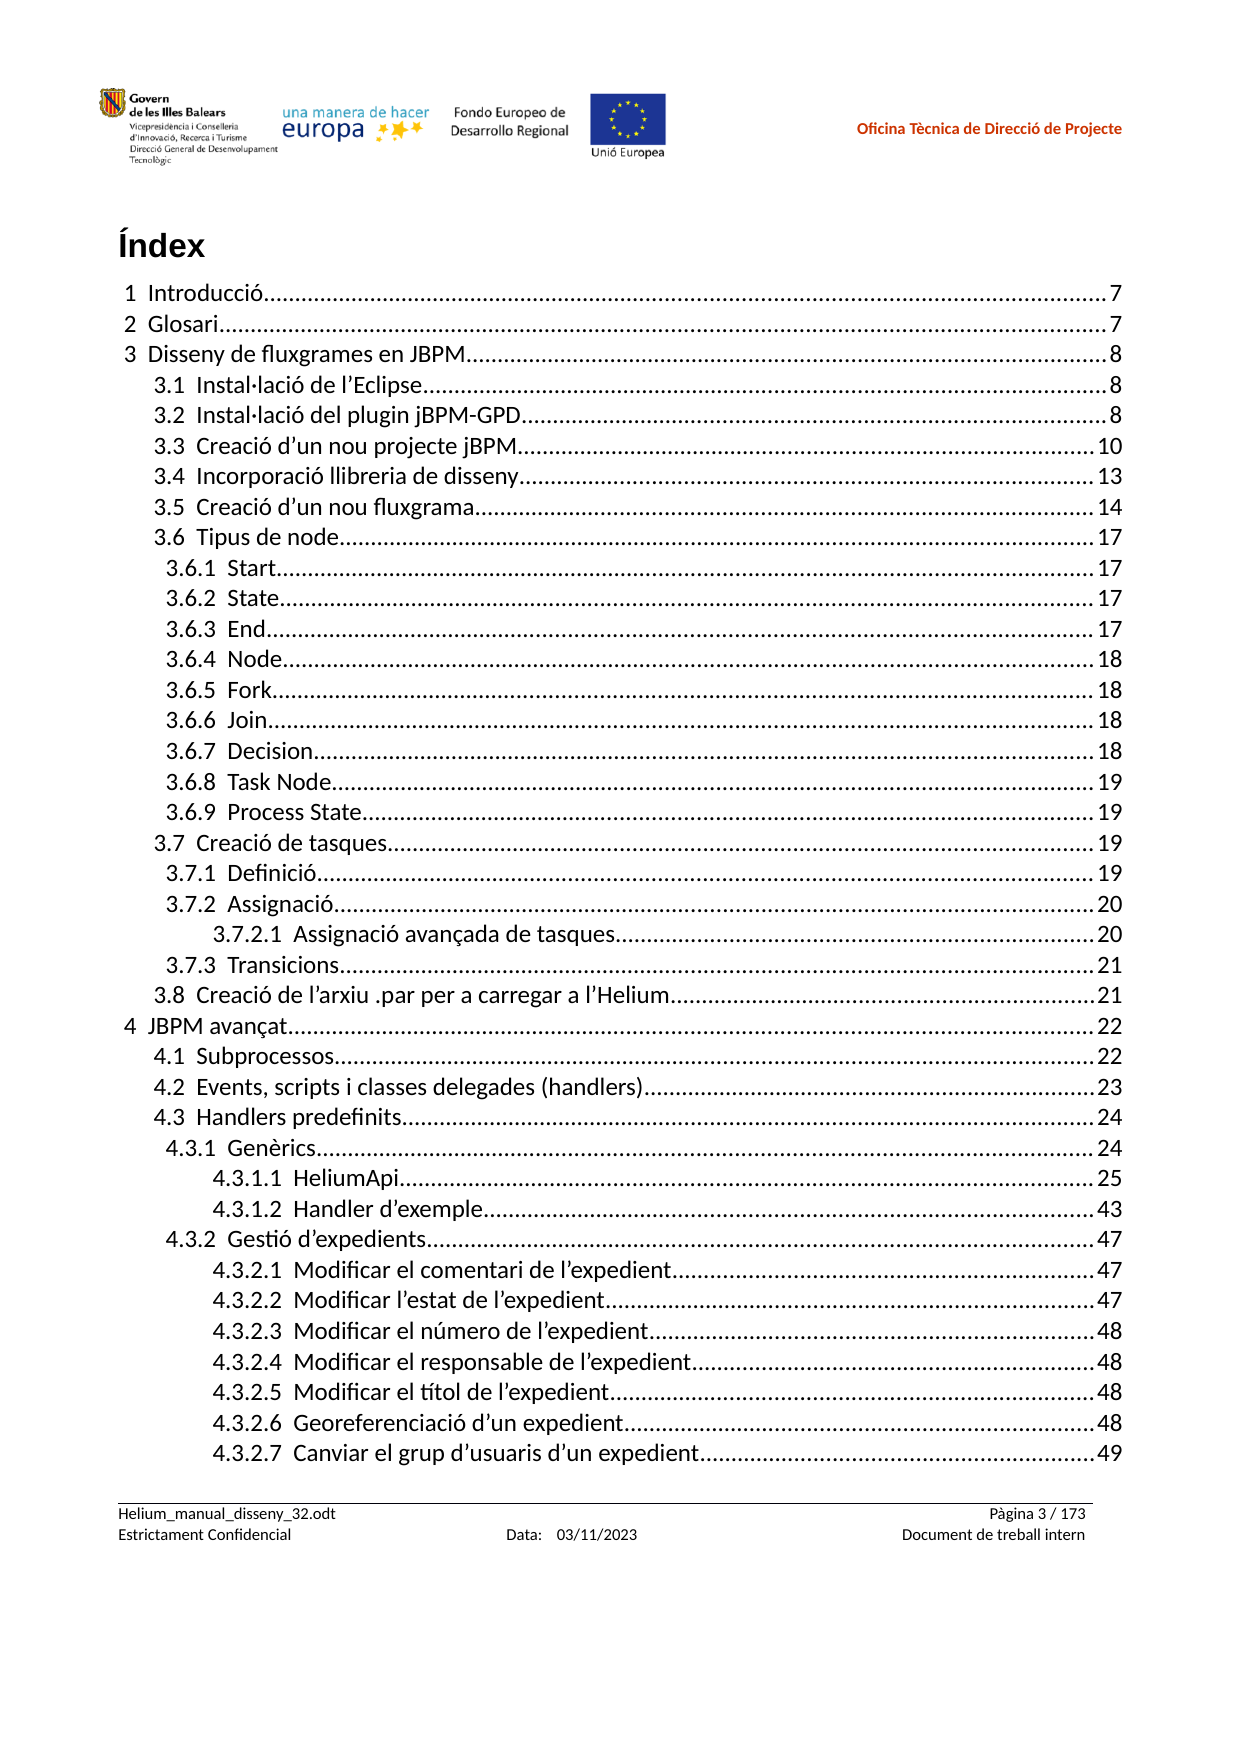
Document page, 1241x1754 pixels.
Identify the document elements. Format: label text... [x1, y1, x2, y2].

text 3.1 Instal·lació de l’Eclipse 8 [148, 369, 1122, 399]
text 3.7 Creació de tasques 19 [148, 827, 1122, 857]
text 3.6.5 Fork 18 [160, 674, 1122, 705]
text 3.6 Tipus de node 17 [148, 522, 1122, 552]
text 3.6.1 Start 17 [160, 552, 1122, 583]
text 3.6.7 Decision 18 [160, 735, 1122, 766]
text 4.3.2.6 Georeferenciació d’un expedient 48 [207, 1407, 1122, 1437]
text 4.3.2.2 Modificar l’estat de l’expedient 47 [207, 1284, 1122, 1315]
text 4.3.2.1 Modificar el comentari de l’expedient 47 [207, 1254, 1122, 1284]
text 4.3.1.2 Handler d’exemple 43 [207, 1193, 1122, 1223]
text 4.3.2 Gestió d’expedients 47 [160, 1223, 1122, 1254]
text 2 Glosari 7 [118, 308, 1122, 338]
text 3.6.6 Join 18 [160, 705, 1122, 735]
text 3.2 Instal·lació del plugin jBPM-GPD 8 [148, 399, 1122, 430]
text 3.6.2 State 17 [160, 583, 1122, 613]
text 3.4 Incorporació llibreria de disseny 13 [148, 461, 1122, 491]
text 3.6.3 End 17 [160, 613, 1122, 644]
text 4.1 Subprocessos 22 [148, 1040, 1122, 1071]
text 4.3.2.5 Modificar el títol de l’expedient 48 [207, 1376, 1122, 1407]
text 4.3.2.7 Canviar el grup d’usuaris d’un expedient 49 [207, 1437, 1122, 1468]
text 4.3.1 Genèrics 24 [160, 1132, 1122, 1162]
text 3 Disseny de fluxgrames en JBPM 8 [118, 338, 1122, 369]
text 3.7.2.1 Assignació avançada de tasques 20 [207, 918, 1122, 949]
text 4.3.1.1 HeliumApi 25 [207, 1162, 1122, 1193]
text 3.7.1 Definició 19 [160, 857, 1122, 888]
text 3.3 Creació d’un nou projecte jBPM 10 [148, 430, 1122, 461]
text 3.6.9 Process State 19 [160, 796, 1122, 827]
text 3.5 Creació d’un nou fluxgrama 14 [148, 491, 1122, 522]
text 3.6.4 Node 18 [160, 644, 1122, 674]
text 1 Introducció 7 [118, 277, 1122, 308]
text 4.3.2.4 Modificar el responsable de l’expedient 48 [207, 1346, 1122, 1376]
text 4 JBPM avançat 22 [118, 1010, 1122, 1040]
text 3.7.2 Assignació 20 [160, 888, 1122, 918]
picture [99, 87, 668, 166]
text 3.7.3 Transicions 21 [160, 949, 1122, 979]
text 3.8 Creació de l’arxiu .par per a carregar a l’Helium 21 [148, 979, 1122, 1010]
subtitle Índex [118, 226, 1122, 265]
text 4.2 Events, scripts i classes delegades (handlers) 23 [148, 1071, 1122, 1101]
text 4.3.2.3 Modificar el número de l’expedient 48 [207, 1315, 1122, 1346]
text 3.6.8 Task Node 19 [160, 766, 1122, 796]
text 4.3 Handlers predefinits 24 [148, 1101, 1122, 1132]
